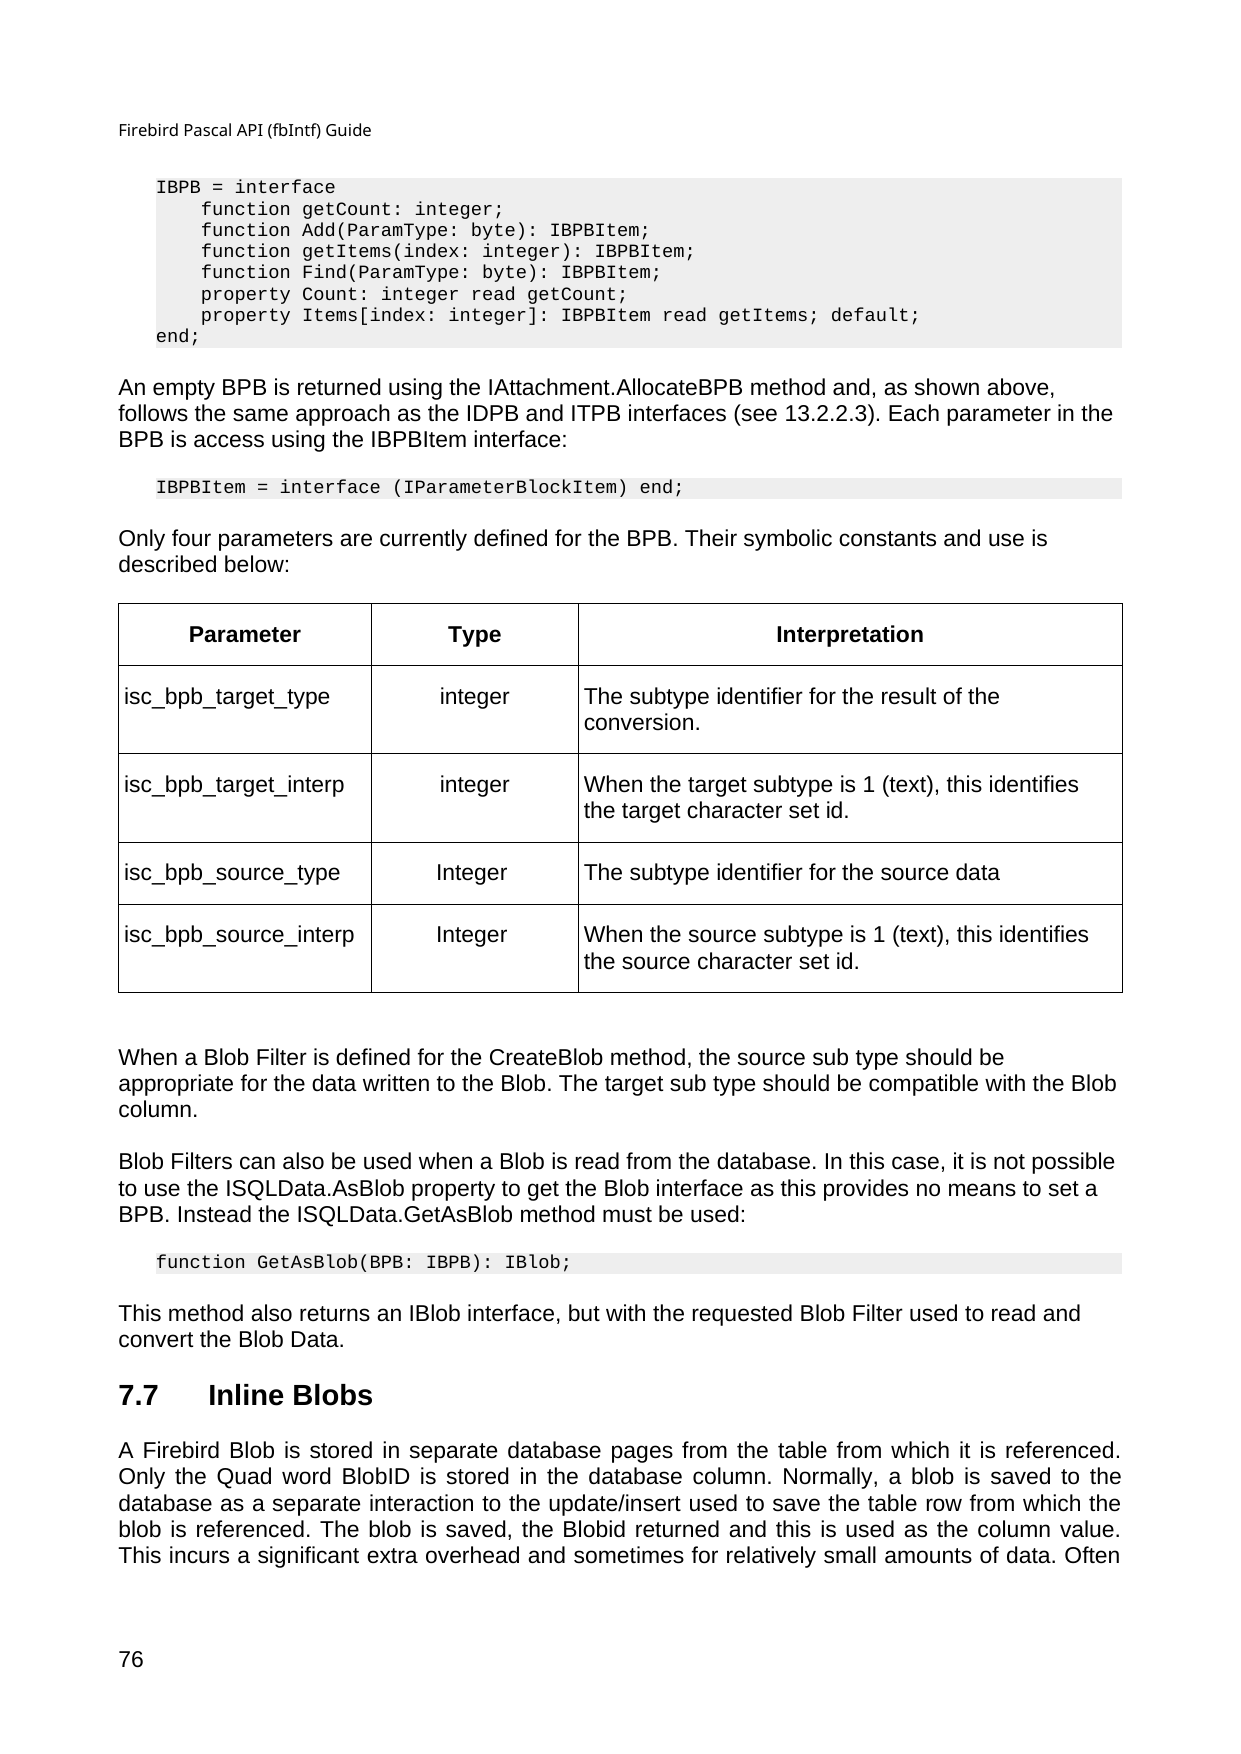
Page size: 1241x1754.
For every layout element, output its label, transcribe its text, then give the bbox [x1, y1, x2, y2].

text An empty BPB is returned using the IAttachment.AllocateBPB method and, as shown above, follows the same approach as the IDPB and ITPB interfaces (see 13.2.2.3). Each parameter in the BPB is access using the IBPBItem interface: [118, 374, 1122, 453]
table_cell isc_bpb_source_type [119, 843, 371, 903]
table_cell Integer [372, 843, 578, 903]
text A Firebird Blob is stored in separate database pages from the table from which it is referenced. Only the Quad word BlobID is stored in the database column. Normally, a blob is saved to the database as a separate interaction to the update/insert used to save the table row from which the blob is referenced. The blob is saved, the Blobid returned and this is used as the column value. This incurs a significant extra overhead and sometimes for relatively small amounts of data. Often [118, 1437, 1122, 1569]
table_header Parameter [119, 604, 371, 665]
table_cell The subtype identifier for the source data [579, 843, 1122, 903]
text Blob Filters can also be used when a Blob is read from the database. In this case, it is not possible to use the ISQLData.AsBlob property to get the Blob interface as this provides no means to set a BPB. Instead the ISQLData.GetAsBlob method must be used: [118, 1148, 1122, 1227]
table_header Type [372, 604, 578, 665]
table_cell isc_bpb_source_interp [119, 905, 371, 992]
text property Items[index: integer]: IBPBItem read getItems; default; [156, 306, 1122, 327]
text IBPB = interface [156, 178, 1122, 199]
table_cell integer [372, 666, 578, 753]
text This method also returns an IBlob interface, but with the requested Blob Filter used to read and convert the Blob Data. [118, 1299, 1122, 1352]
text IBPBItem = interface (IParameterBlockItem) end; [156, 478, 1122, 499]
text end; [156, 327, 1122, 348]
text function getCount: integer; [156, 199, 1122, 221]
text function getItems(index: integer): IBPBItem; [156, 242, 1122, 263]
table_header Interpretation [579, 604, 1122, 665]
text When a Blob Filter is defined for the CreateBlob method, the source sub type should be appropriate for the data written to the Blob. The target sub type should be compatible with the Blob column. [118, 1044, 1122, 1123]
text Only four parameters are currently defined for the BPB. Their symbolic constants and use is described below: [118, 525, 1122, 578]
text function Find(ParamType: byte): IBPBItem; [156, 263, 1122, 284]
table_cell When the target subtype is 1 (text), this identifies the target character set id. [579, 754, 1122, 842]
subtitle Inline Blobs [118, 1378, 1122, 1411]
text function Add(ParamType: byte): IBPBItem; [156, 221, 1122, 242]
text function GetAsBlob(BPB: IBPB): IBlob; [156, 1253, 1122, 1274]
table_cell Integer [372, 905, 578, 992]
table_cell When the source subtype is 1 (text), this identifies the source character set id. [579, 905, 1122, 992]
table_cell integer [372, 754, 578, 842]
table_cell The subtype identifier for the result of the conversion. [579, 666, 1122, 753]
text property Count: integer read getCount; [156, 284, 1122, 306]
table_cell isc_bpb_target_type [119, 666, 371, 753]
table_cell isc_bpb_target_interp [119, 754, 371, 842]
